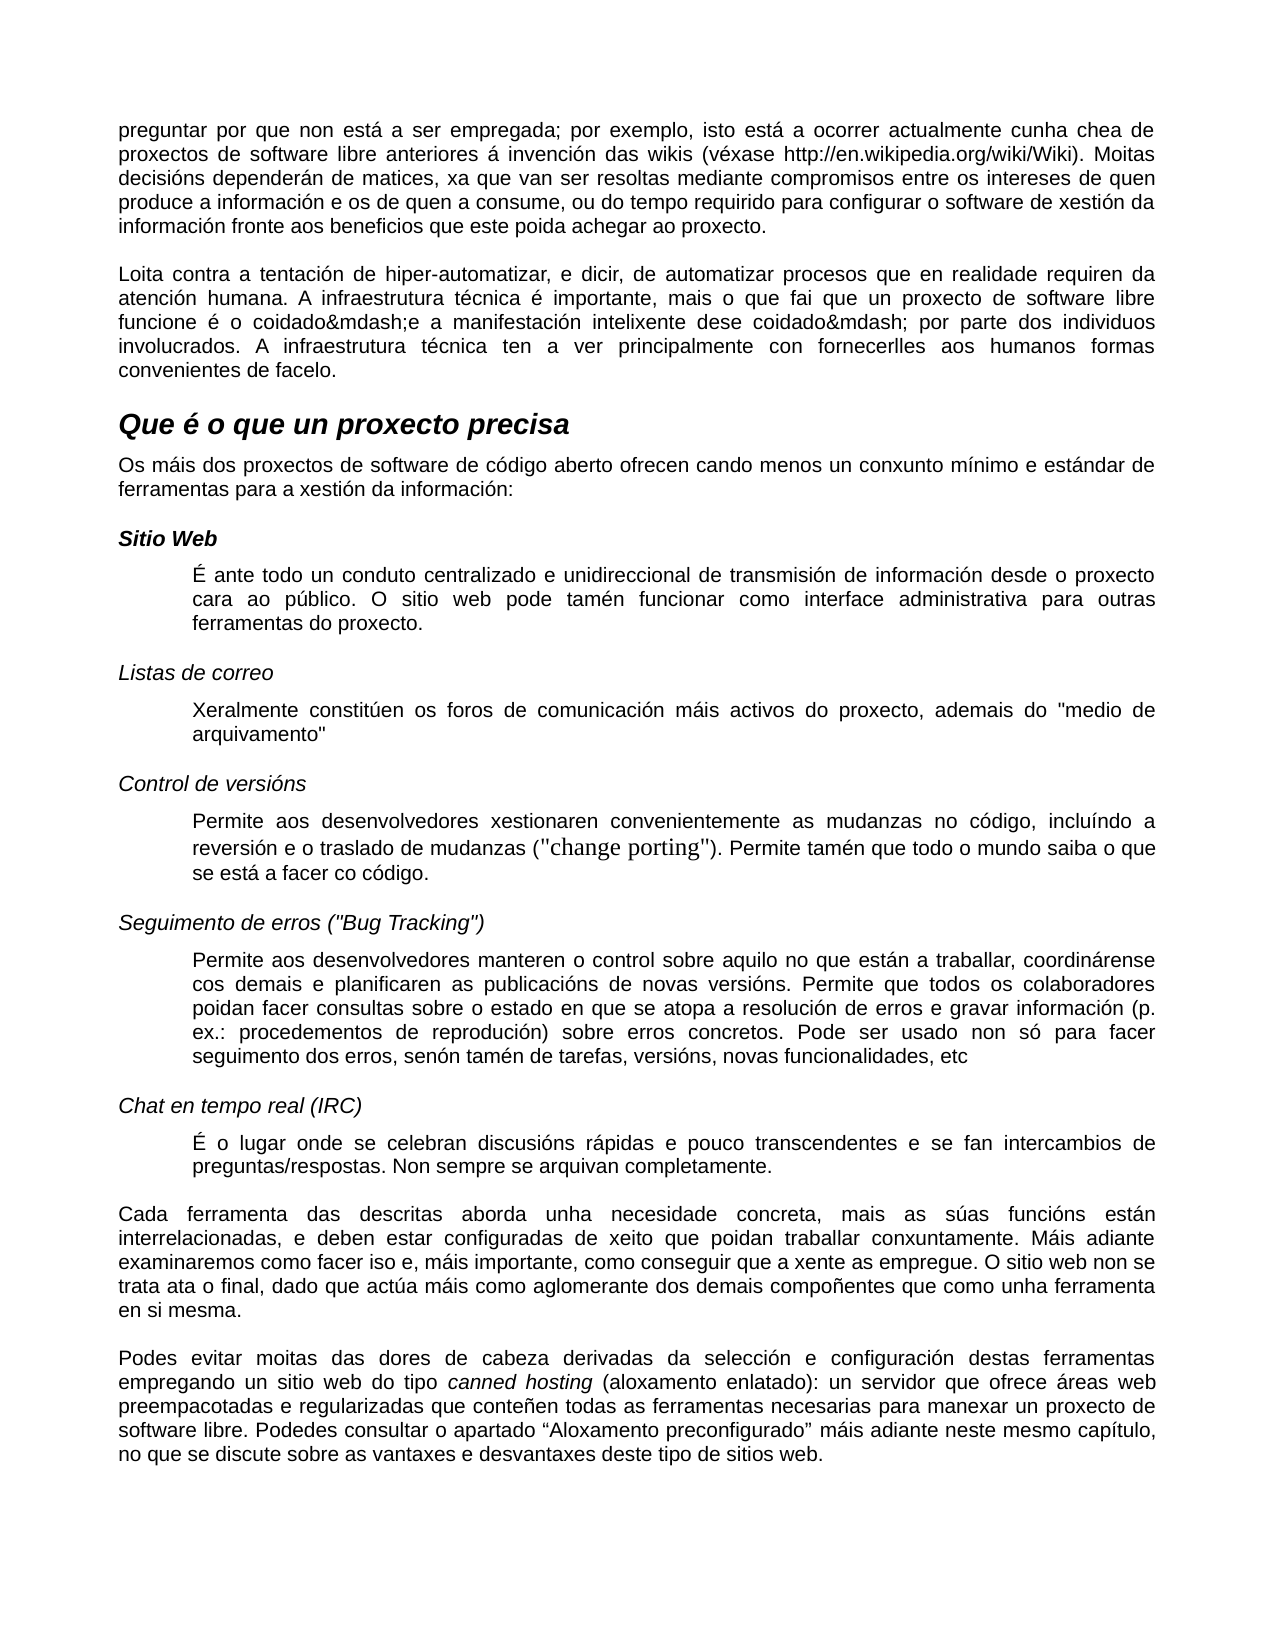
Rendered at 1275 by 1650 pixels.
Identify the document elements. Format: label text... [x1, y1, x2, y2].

text Os máis dos proxectos de software de código aberto ofrecen cando menos un conxunto mínimo e estándar de ferramentas para a xestión da información: [118, 453, 1157, 501]
subtitle Chat en tempo real (IRC) [118, 1093, 1157, 1118]
subtitle Seguimento de erros ("Bug Tracking") [118, 910, 1157, 935]
subtitle Que é o que un proxecto precisa [118, 407, 1157, 440]
text Podes evitar moitas das dores de cabeza derivadas da selección e configuración destas ferramentas empregando un sitio web do tipo canned hosting (aloxamento enlatado): un servidor que ofrece áreas web preempacotadas e regularizadas que conteñen todas as ferramentas necesarias para manexar un proxecto de software libre. Podedes consultar o apartado “Aloxamento preconfigurado” máis adiante neste mesmo capítulo, no que se discute sobre as vantaxes e desvantaxes deste tipo de sitios web. [118, 1346, 1157, 1466]
text Loita contra a tentación de hiper-automatizar, e dicir, de automatizar procesos que en realidade requiren da atención humana. A infraestrutura técnica é importante, mais o que fai que un proxecto de software libre funcione é o coidado&mdash;e a manifestación intelixente dese coidado&mdash; por parte dos individuos involucrados. A infraestrutura técnica ten a ver principalmente con fornecerlles aos humanos formas convenientes de facelo. [118, 262, 1157, 382]
subtitle Control de versións [118, 771, 1157, 796]
subtitle Sitio Web [118, 526, 1157, 551]
text É o lugar onde se celebran discusións rápidas e pouco transcendentes e se fan intercambios de preguntas/respostas. Non sempre se arquivan completamente. [192, 1130, 1157, 1178]
text Permite aos desenvolvedores xestionaren convenientemente as mudanzas no código, incluíndo a reversión e o traslado de mudanzas ("change porting"). Permite tamén que todo o mundo saiba o que se está a facer co código. [192, 808, 1157, 885]
subtitle Listas de correo [118, 660, 1157, 685]
text Cada ferramenta das descritas aborda unha necesidade concreta, mais as súas funcións están interrelacionadas, e deben estar configuradas de xeito que poidan traballar conxuntamente. Máis adiante examinaremos como facer iso e, máis importante, como conseguir que a xente as empregue. O sitio web non se trata ata o final, dado que actúa máis como aglomerante dos demais compoñentes que como unha ferramenta en si mesma. [118, 1202, 1157, 1322]
text Xeralmente constitúen os foros de comunicación máis activos do proxecto, ademais do "medio de arquivamento" [192, 698, 1157, 746]
text É ante todo un conduto centralizado e unidireccional de transmisión de información desde o proxecto cara ao público. O sitio web pode tamén funcionar como interface administrativa para outras ferramentas do proxecto. [192, 563, 1157, 635]
text Permite aos desenvolvedores manteren o control sobre aquilo no que están a traballar, coordinárense cos demais e planificaren as publicacións de novas versións. Permite que todos os colaboradores poidan facer consultas sobre o estado en que se atopa a resolución de erros e gravar información (p. ex.: procedementos de reprodución) sobre erros concretos. Pode ser usado non só para facer seguimento dos erros, senón tamén de tarefas, versións, novas funcionalidades, etc [192, 948, 1157, 1068]
text preguntar por que non está a ser empregada; por exemplo, isto está a ocorrer actualmente cunha chea de proxectos de software libre anteriores á invención das wikis (véxase http://en.wikipedia.org/wiki/Wiki). Moitas decisións dependerán de matices, xa que van ser resoltas mediante compromisos entre os intereses de quen produce a información e os de quen a consume, ou do tempo requirido para configurar o software de xestión da información fronte aos beneficios que este poida achegar ao proxecto. [118, 118, 1157, 238]
